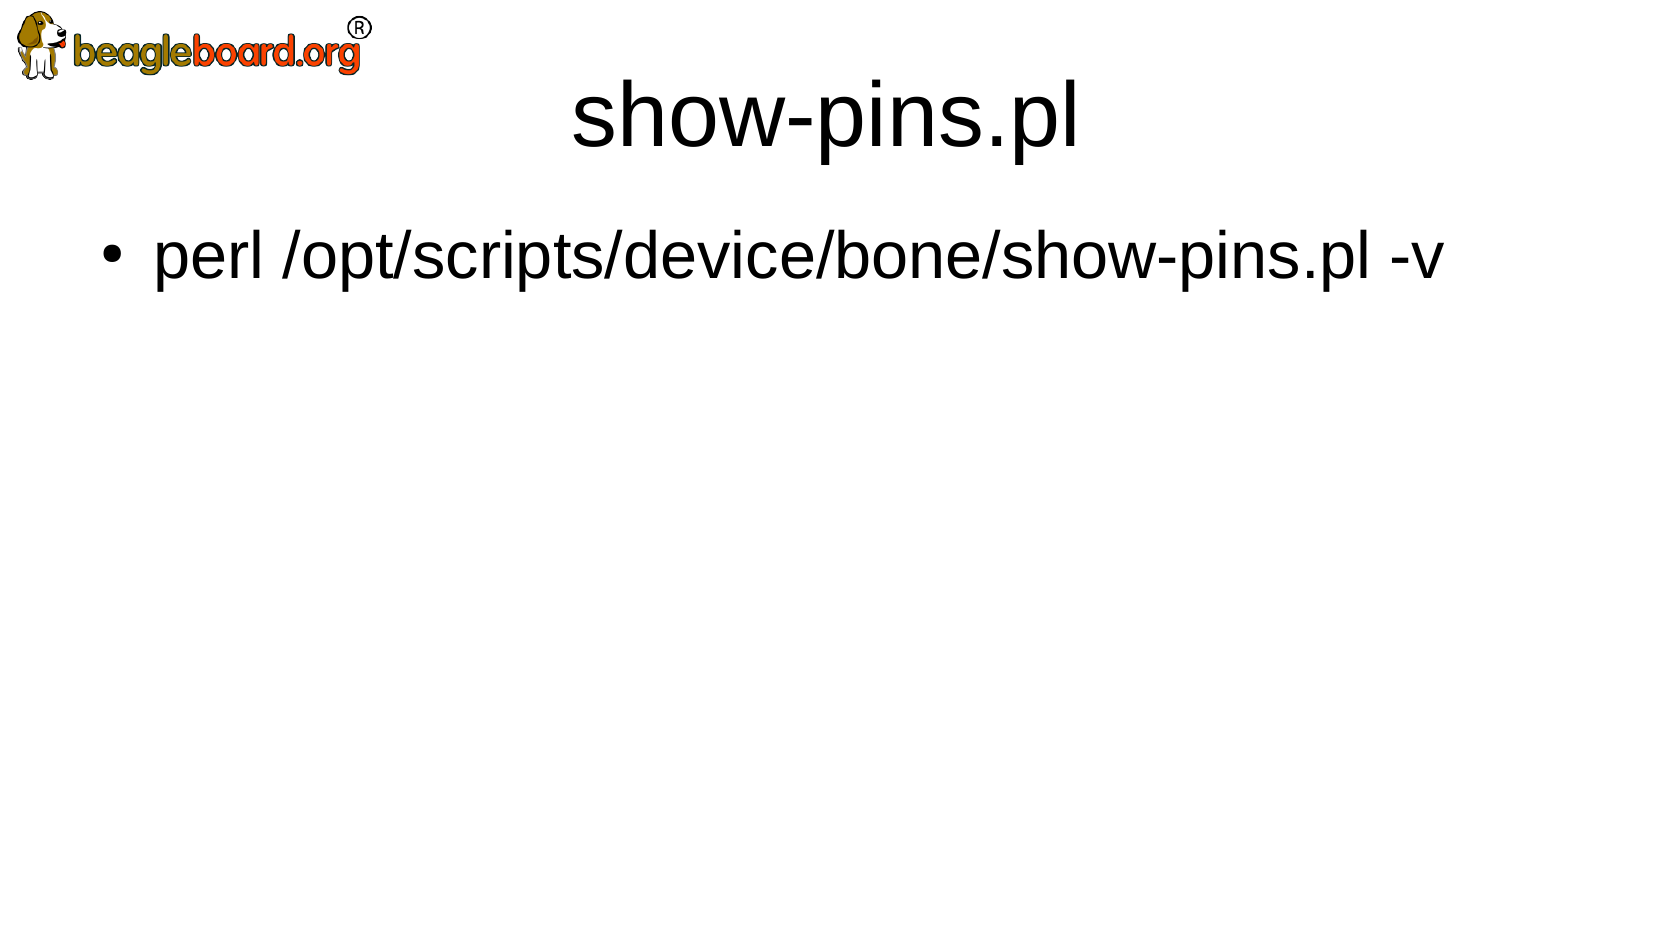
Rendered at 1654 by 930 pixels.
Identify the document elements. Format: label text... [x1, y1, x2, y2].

list perl /opt/scripts/device/bone/show-pins.pl -v [82, 217, 1571, 757]
picture [17, 11, 372, 80]
title show-pins.pl [82, 37, 1571, 193]
